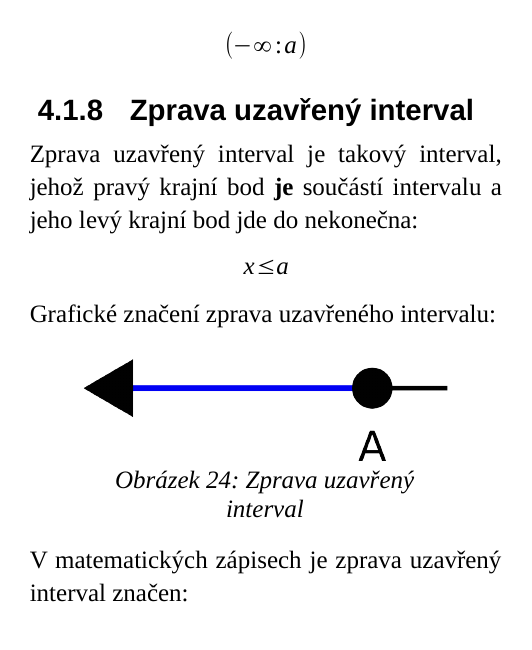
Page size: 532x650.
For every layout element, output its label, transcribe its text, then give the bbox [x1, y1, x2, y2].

text Grafické značení zprava uzavřeného intervalu: [29, 299, 502, 328]
text V matematických zápisech je zprava uzavřený interval značen: [29, 347, 502, 607]
text Zprava uzavřený interval je takový interval, jehož pravý krajní bod je součástí intervalu a jeho levý krajní bod jde do nekonečna: [29, 139, 502, 234]
picture [83, 359, 448, 461]
text Obrázek 24: Zprava uzavřený interval [84, 461, 448, 523]
subtitle Zprava uzavřený interval [29, 93, 502, 127]
